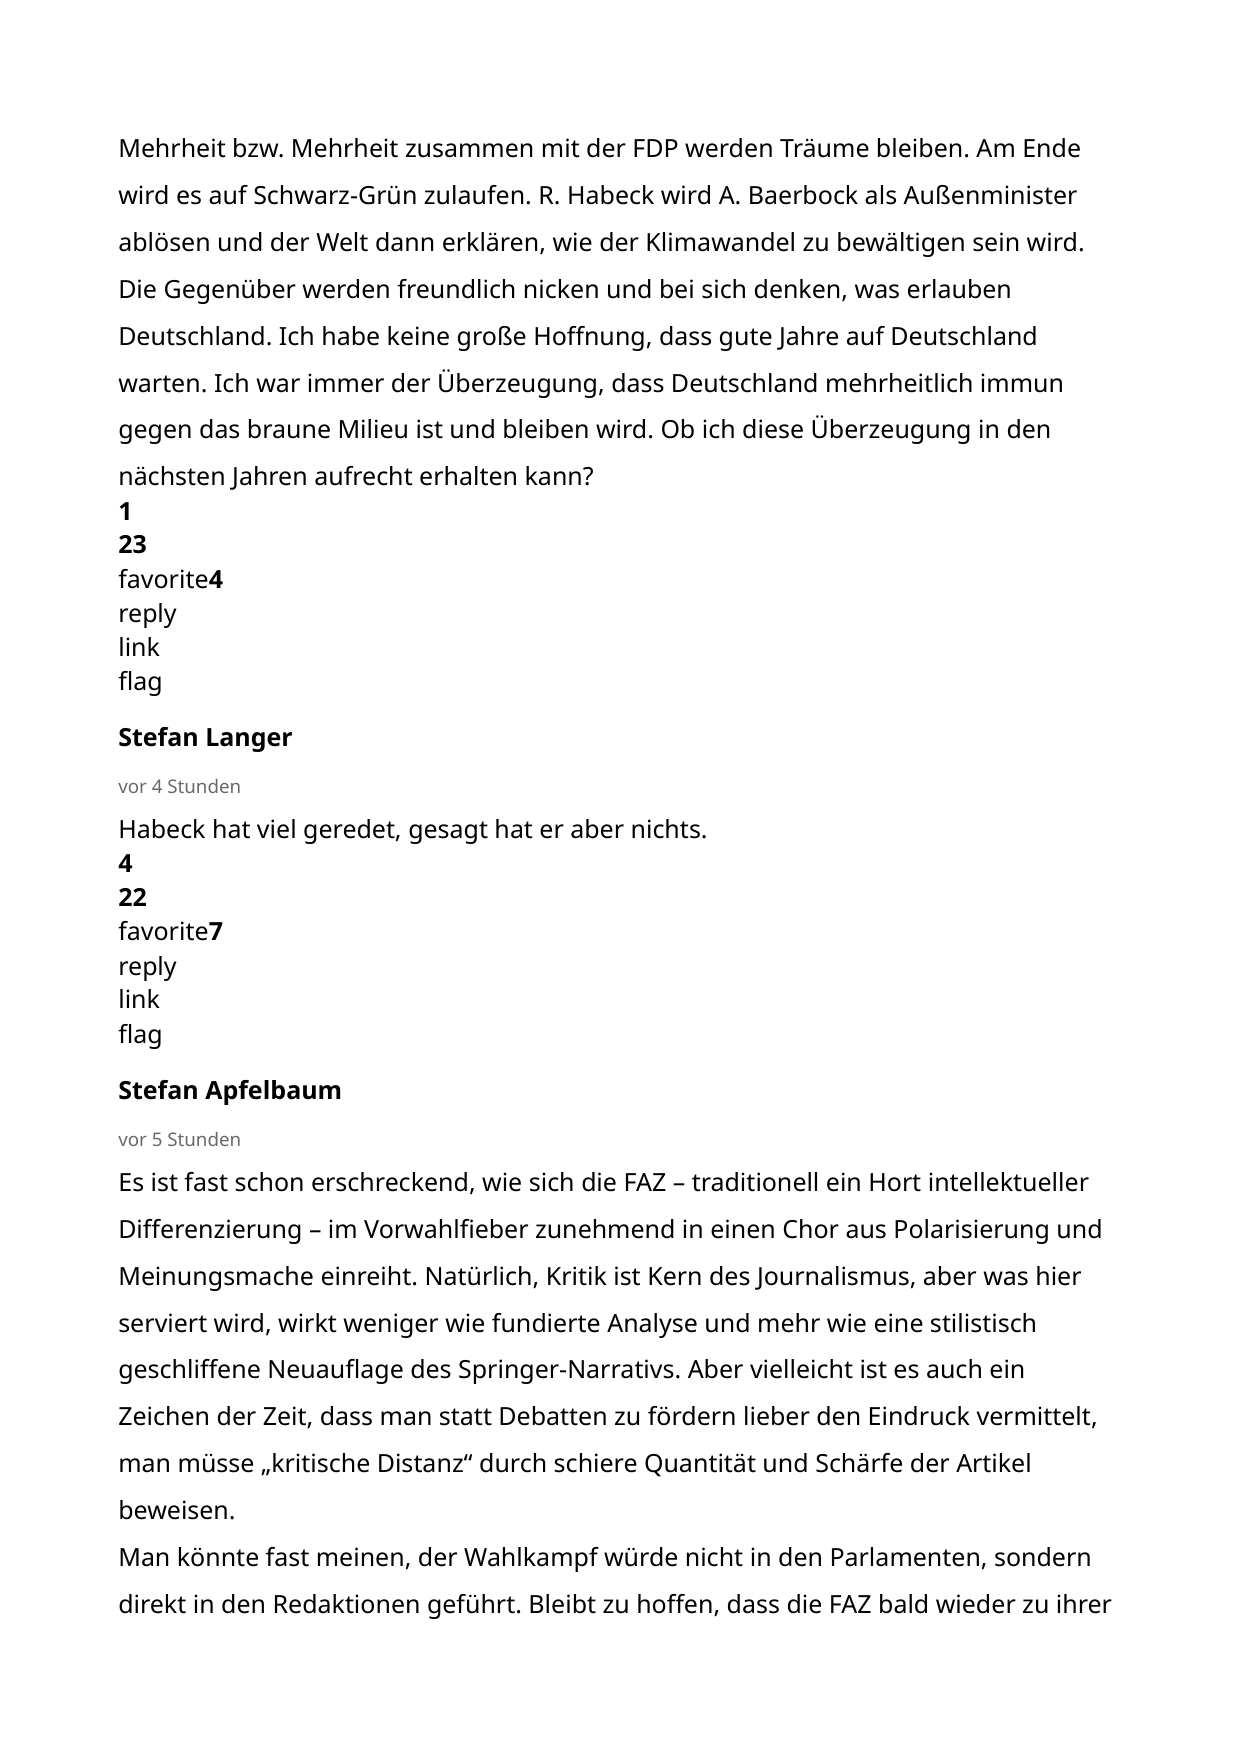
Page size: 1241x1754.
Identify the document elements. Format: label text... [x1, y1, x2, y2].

text vor 4 Stunden [118, 769, 1122, 799]
text flag [118, 663, 1122, 697]
text 1 [118, 493, 1122, 527]
text Es ist fast schon erschreckend, wie sich die FAZ – traditionell ein Hort intellektueller Differenzierung – im Vorwahlfieber zunehmend in einen Chor aus Polarisierung und Meinungsmache einreiht. Natürlich, Kritik ist Kern des Journalismus, aber was hier serviert wird, wirkt weniger wie fundierte Analyse und mehr wie eine stilistisch geschliffene Neuauflage des Springer-Narrativs. Aber vielleicht ist es auch ein Zeichen der Zeit, dass man statt Debatten zu fördern lieber den Eindruck vermittelt, man müsse „kritische Distanz“ durch schiere Quantität und Schärfe der Artikel beweisen. Man könnte fast meinen, der Wahlkampf würde nicht in den Parlamenten, sondern direkt in den Redaktionen geführt. Bleibt zu hoffen, dass die FAZ bald wieder zu ihrer [118, 1152, 1122, 1621]
text reply [118, 595, 1122, 629]
text flag [118, 1016, 1122, 1050]
text link [118, 629, 1122, 663]
text 23 [118, 527, 1122, 561]
text favorite7 [118, 914, 1122, 948]
text reply [118, 948, 1122, 982]
text 22 [118, 880, 1122, 914]
text 4 [118, 846, 1122, 880]
text Stefan Apfelbaum [118, 1066, 1114, 1107]
text Stefan Langer [118, 713, 1114, 754]
text Mehrheit bzw. Mehrheit zusammen mit der FDP werden Träume bleiben. Am Ende wird es auf Schwarz-Grün zulaufen. R. Habeck wird A. Baerbock als Außenminister ablösen und der Welt dann erklären, wie der Klimawandel zu bewältigen sein wird. Die Gegenüber werden freundlich nicken und bei sich denken, was erlauben Deutschland. Ich habe keine große Hoffnung, dass gute Jahre auf Deutschland warten. Ich war immer der Überzeugung, dass Deutschland mehrheitlich immun gegen das braune Milieu ist und bleiben wird. Ob ich diese Überzeugung in den nächsten Jahren aufrecht erhalten kann? [118, 118, 1122, 493]
text favorite4 [118, 561, 1122, 595]
text Habeck hat viel geredet, gesagt hat er aber nichts. [118, 799, 1122, 846]
text vor 5 Stunden [118, 1122, 1122, 1152]
text link [118, 982, 1122, 1016]
